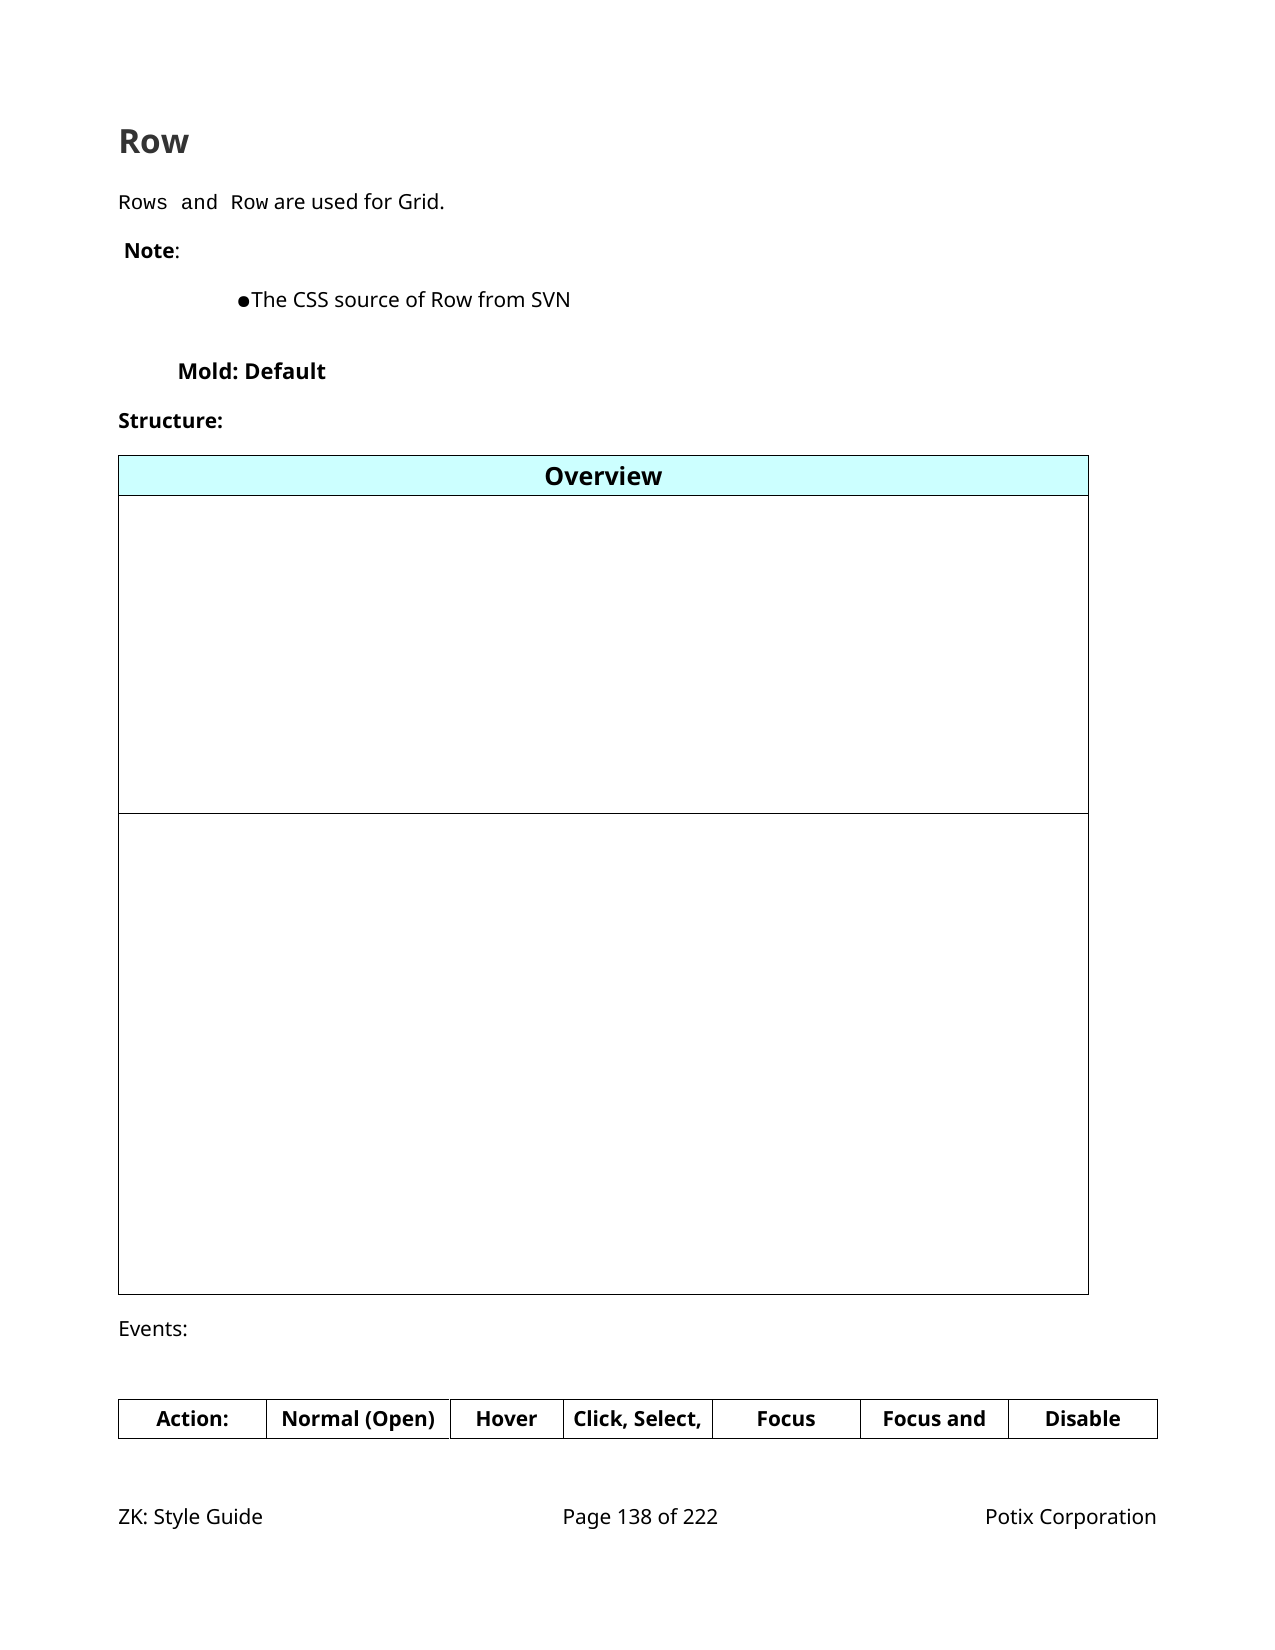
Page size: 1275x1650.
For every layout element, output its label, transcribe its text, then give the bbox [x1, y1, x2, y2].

table_cell [119, 814, 1088, 1294]
subtitle Row [118, 118, 1157, 163]
subtitle Mold: Default [177, 356, 1157, 386]
text Rows and Row are used for Grid. [118, 187, 1157, 216]
table_header Click, Select, [564, 1400, 712, 1438]
table_header Normal (Open) [267, 1400, 449, 1438]
text Events: [118, 1314, 1157, 1378]
text Note: [118, 236, 1157, 264]
table_header Overview [119, 456, 1088, 495]
table_header Hover [451, 1400, 563, 1438]
table_header Focus and [861, 1400, 1008, 1438]
text Structure: [118, 406, 1157, 434]
table_header Disable [1009, 1400, 1157, 1438]
table_cell [119, 496, 1088, 813]
table_header Focus [713, 1400, 860, 1438]
list The CSS source of Row from SVN [236, 285, 1157, 313]
table_header Action: [119, 1400, 266, 1438]
